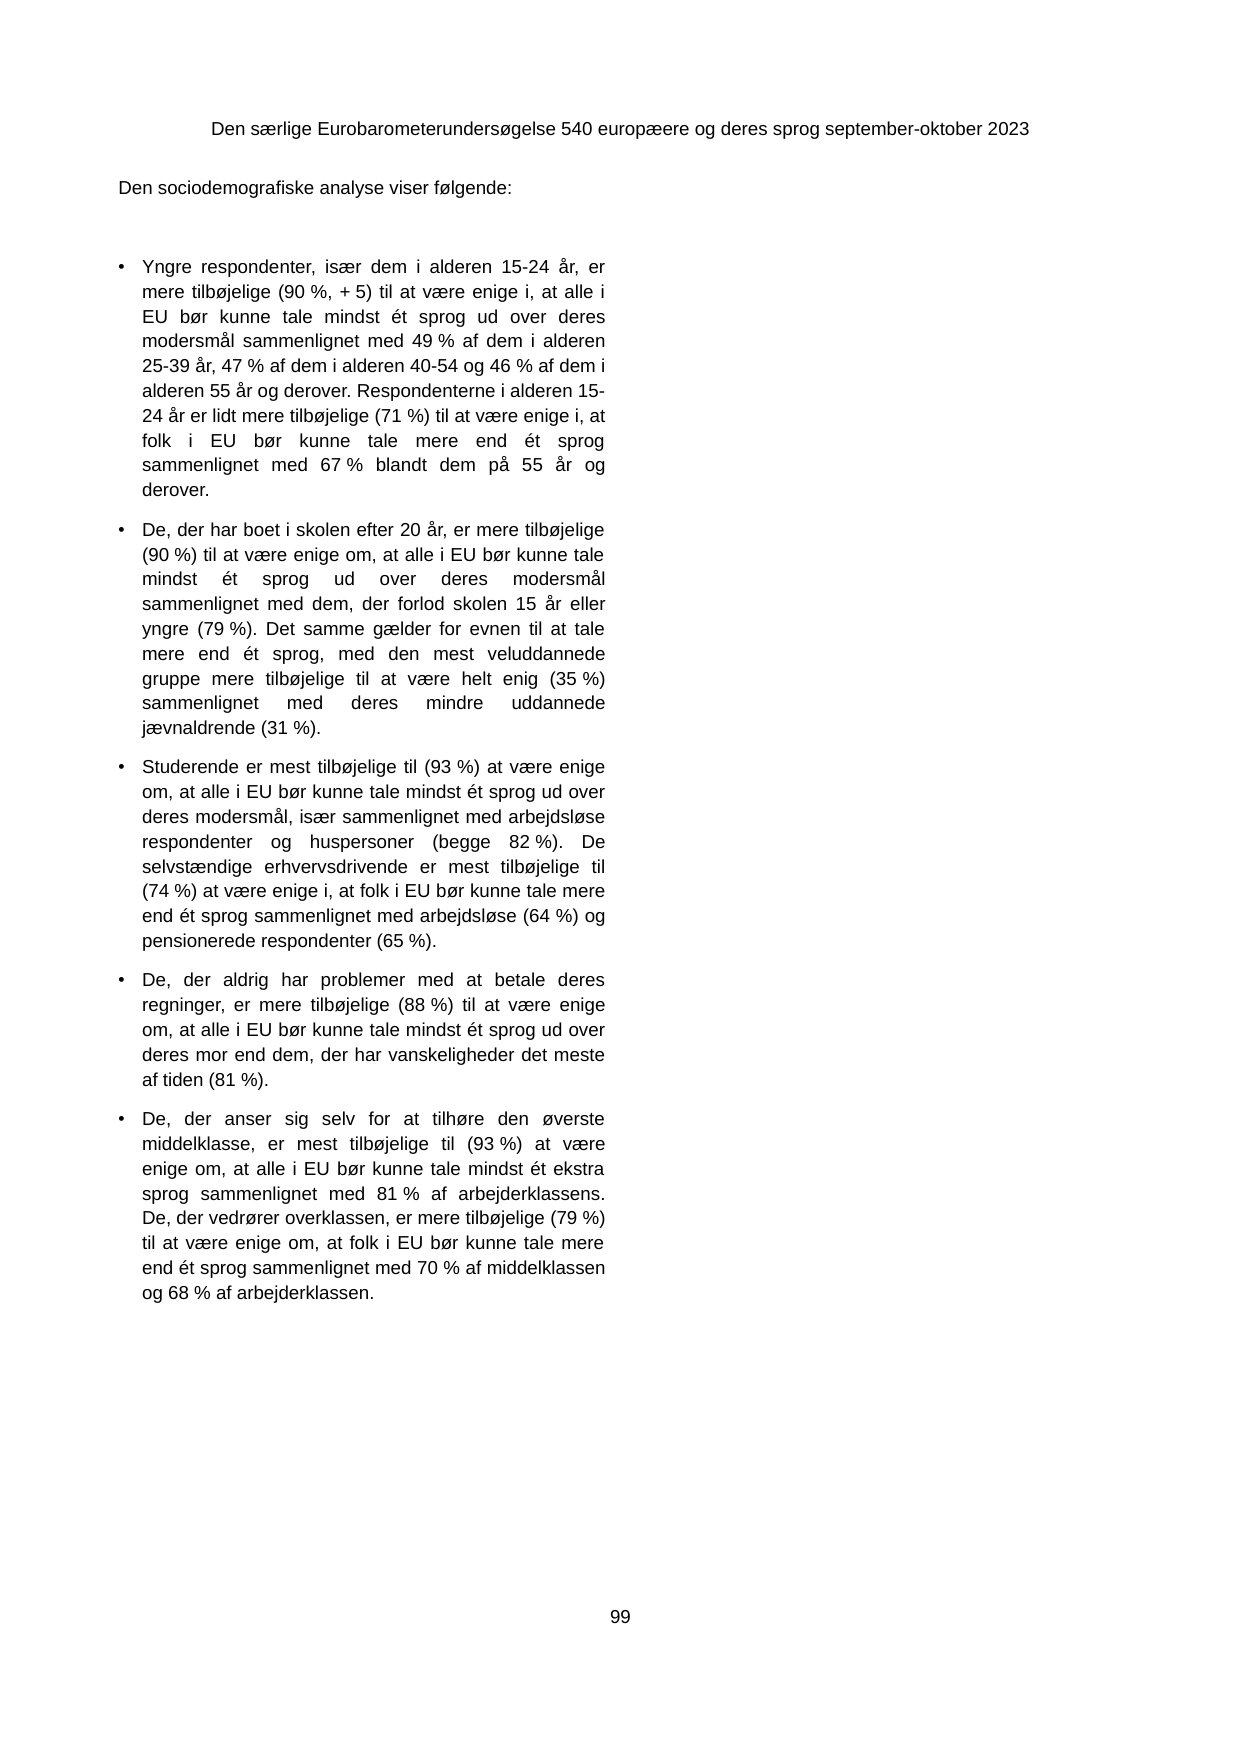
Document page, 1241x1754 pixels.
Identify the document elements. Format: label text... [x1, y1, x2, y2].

list Studerende er mest tilbøjelige til (93 %) at være enige om, at alle i EU bør kunne tale mindst ét sprog ud over deres modersmål, især sammenlignet med arbejdsløse respondenter og huspersoner (begge 82 %). De selvstændige erhvervsdrivende er mest tilbøjelige til (74 %) at være enige i, at folk i EU bør kunne tale mere end ét sprog sammenlignet med arbejdsløse (64 %) og pensionerede respondenter (65 %). [118, 756, 605, 951]
text Den sociodemografiske analyse viser følgende: [118, 177, 605, 199]
list De, der har boet i skolen efter 20 år, er mere tilbøjelige (90 %) til at være enige om, at alle i EU bør kunne tale mindst ét sprog ud over deres modersmål sammenlignet med dem, der forlod skolen 15 år eller yngre (79 %). Det samme gælder for evnen til at tale mere end ét sprog, med den mest veluddannede gruppe mere tilbøjelige til at være helt enig (35 %) sammenlignet med deres mindre uddannede jævnaldrende (31 %). [118, 518, 605, 738]
list De, der aldrig har problemer med at betale deres regninger, er mere tilbøjelige (88 %) til at være enige om, at alle i EU bør kunne tale mindst ét sprog ud over deres mor end dem, der har vanskeligheder det meste af tiden (81 %). [118, 969, 605, 1090]
list Yngre respondenter, især dem i alderen 15-24 år, er mere tilbøjelige (90 %, + 5) til at være enige i, at alle i EU bør kunne tale mindst ét sprog ud over deres modersmål sammenlignet med 49 % af dem i alderen 25-39 år, 47 % af dem i alderen 40-54 og 46 % af dem i alderen 55 år og derover. Respondenterne i alderen 15-24 år er lidt mere tilbøjelige (71 %) til at være enige i, at folk i EU bør kunne tale mere end ét sprog sammenlignet med 67 % blandt dem på 55 år og derover. [118, 256, 605, 501]
list De, der anser sig selv for at tilhøre den øverste middelklasse, er mest tilbøjelige til (93 %) at være enige om, at alle i EU bør kunne tale mindst ét ekstra sprog sammenlignet med 81 % af arbejderklassens. De, der vedrører overklassen, er mere tilbøjelige (79 %) til at være enige om, at folk i EU bør kunne tale mere end ét sprog sammenlignet med 70 % af middelklassen og 68 % af arbejderklassen. [118, 1108, 605, 1303]
